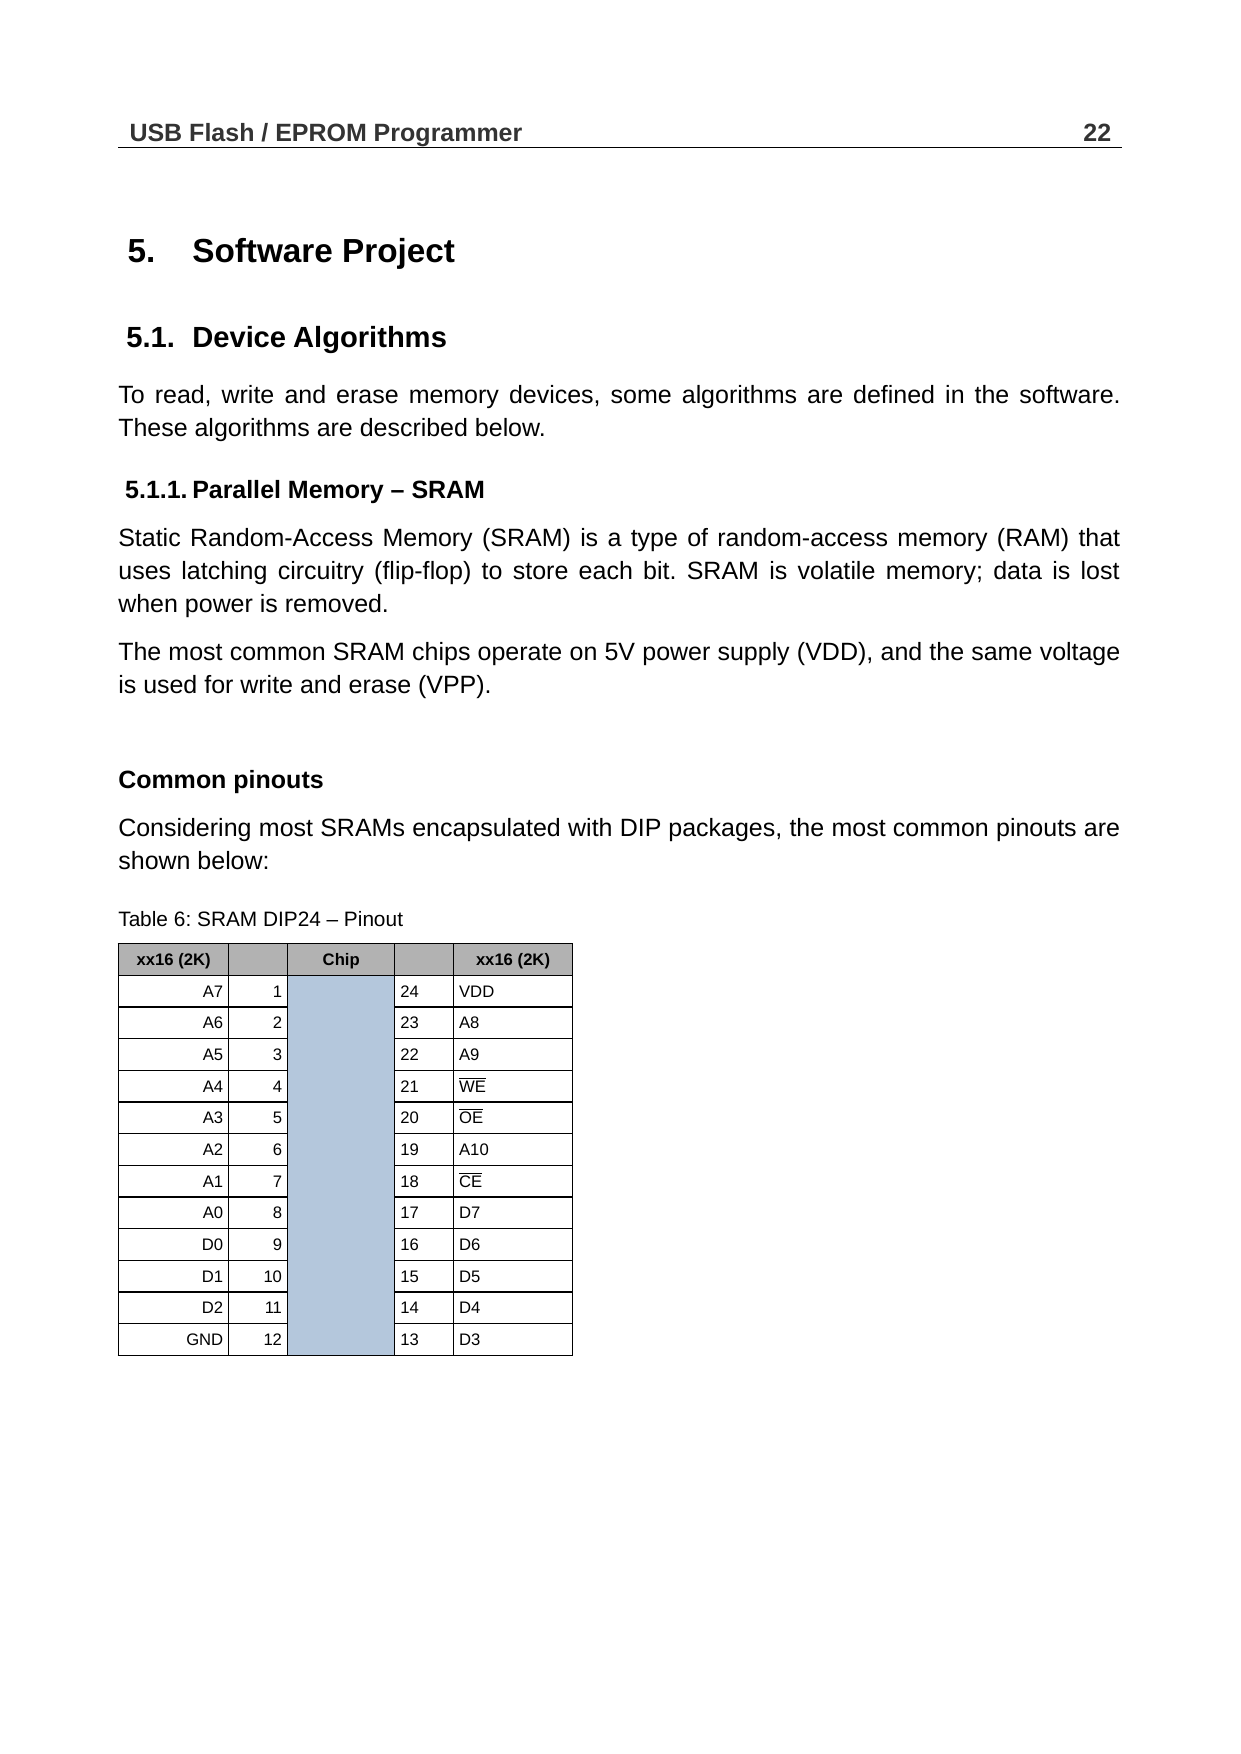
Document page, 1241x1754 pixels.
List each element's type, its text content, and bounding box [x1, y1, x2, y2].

table_cell 18 [395, 1166, 453, 1196]
table_header [229, 944, 287, 975]
table_header [395, 944, 453, 975]
table_cell A7 [119, 976, 228, 1006]
table_header xx16 (2K) [454, 944, 572, 975]
table_cell D4 [454, 1293, 572, 1323]
table_cell D6 [454, 1229, 572, 1260]
table_cell 23 [395, 1008, 453, 1038]
table_header xx16 (2K) [119, 944, 228, 975]
table_cell A9 [454, 1039, 572, 1070]
table_cell 22 [395, 1039, 453, 1070]
table_cell 21 [395, 1071, 453, 1101]
text Considering most SRAMs encapsulated with DIP packages, the most common pinouts are shown below: [118, 813, 1122, 875]
table_cell 6 [229, 1134, 287, 1165]
text Static Random-Access Memory (SRAM) is a type of random-access memory (RAM) that uses latching circuitry (flip-flop) to store each bit. SRAM is volatile memory; data is lost when power is removed. [118, 523, 1122, 618]
table_cell 5 [229, 1103, 287, 1133]
table_cell D3 [454, 1324, 572, 1355]
table_cell A8 [454, 1008, 572, 1038]
table_cell 15 [395, 1261, 453, 1291]
table_cell A6 [119, 1008, 228, 1038]
table_cell CE [454, 1166, 572, 1196]
table_cell A1 [119, 1166, 228, 1196]
table_cell D1 [119, 1261, 228, 1291]
table_cell 20 [395, 1103, 453, 1133]
table_cell 11 [229, 1293, 287, 1323]
table_cell 9 [229, 1229, 287, 1260]
table_cell WE [454, 1071, 572, 1101]
table_cell 19 [395, 1134, 453, 1165]
table_cell GND [119, 1324, 228, 1355]
table_cell A3 [119, 1103, 228, 1133]
table_cell D2 [119, 1293, 228, 1323]
table_cell 7 [229, 1166, 287, 1196]
table_cell D0 [119, 1229, 228, 1260]
table_cell D5 [454, 1261, 572, 1291]
table_cell 12 [229, 1324, 287, 1355]
subtitle Parallel Memory – SRAM [118, 475, 1122, 504]
table_cell A0 [119, 1198, 228, 1228]
text The most common SRAM chips operate on 5V power supply (VDD), and the same voltage is used for write and erase (VPP). [118, 637, 1122, 698]
text Table 6: SRAM DIP24 – Pinout [118, 907, 1122, 931]
table_cell A10 [454, 1134, 572, 1165]
table_cell A2 [119, 1134, 228, 1165]
table_cell 1 [229, 976, 287, 1006]
table_cell 13 [395, 1324, 453, 1355]
table_cell OE [454, 1103, 572, 1133]
text Common pinouts [118, 765, 1122, 794]
table_cell D7 [454, 1198, 572, 1228]
subtitle Device Algorithms [118, 321, 1122, 354]
table_cell 17 [395, 1198, 453, 1228]
text To read, write and erase memory devices, some algorithms are defined in the software. These algorithms are described below. [118, 380, 1122, 441]
subtitle Software Project [118, 231, 1122, 269]
table_cell [288, 976, 394, 1355]
table_cell 24 [395, 976, 453, 1006]
table_cell 3 [229, 1039, 287, 1070]
table_cell 2 [229, 1008, 287, 1038]
table_header Chip [288, 944, 394, 975]
table_cell 4 [229, 1071, 287, 1101]
table_cell 10 [229, 1261, 287, 1291]
table_cell A5 [119, 1039, 228, 1070]
table_cell A4 [119, 1071, 228, 1101]
table_cell 16 [395, 1229, 453, 1260]
table_cell 8 [229, 1198, 287, 1228]
table_cell VDD [454, 976, 572, 1006]
table_cell 14 [395, 1293, 453, 1323]
